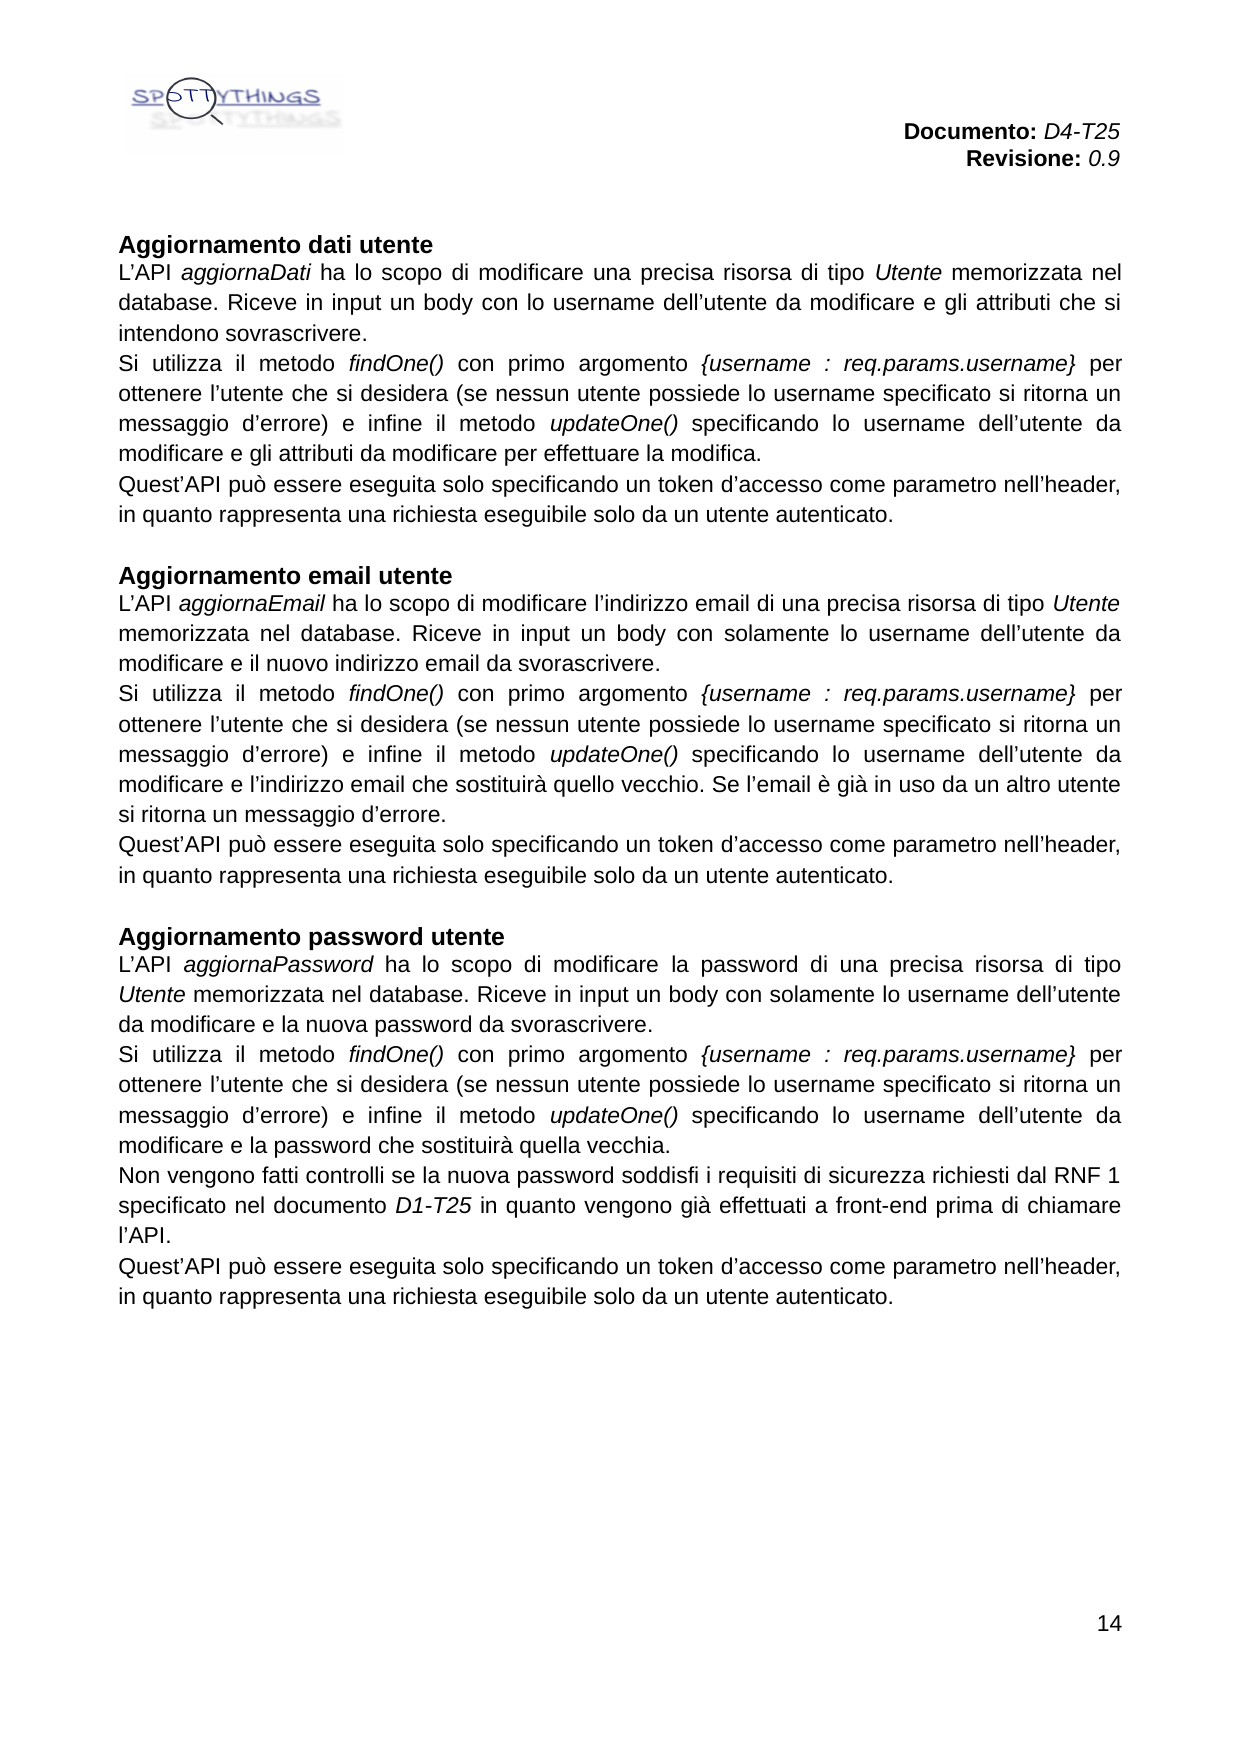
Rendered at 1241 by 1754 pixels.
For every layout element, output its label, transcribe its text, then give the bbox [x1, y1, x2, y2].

subtitle Aggiornamento password utente [118, 922, 1122, 951]
text L’API aggiornaPassword ha lo scopo di modificare la password di una precisa risorsa di tipo Utente memorizzata nel database. Riceve in input un body con solamente lo username dell’utente da modificare e la nuova password da svorascrivere. [118, 951, 1122, 1037]
text Quest’API può essere eseguita solo specificando un token d’accesso come parametro nell’header, in quanto rappresenta una richiesta eseguibile solo da un utente autenticato. [118, 471, 1122, 527]
text Si utilizza il metodo findOne() con primo argomento {username : req.params.username} per ottenere l’utente che si desidera (se nessun utente possiede lo username specificato si ritorna un messaggio d’errore) e infine il metodo updateOne() specificando lo username dell’utente da modificare e la password che sostituirà quella vecchia. [118, 1041, 1122, 1158]
text Si utilizza il metodo findOne() con primo argomento {username : req.params.username} per ottenere l’utente che si desidera (se nessun utente possiede lo username specificato si ritorna un messaggio d’errore) e infine il metodo updateOne() specificando lo username dell’utente da modificare e gli attributi da modificare per effettuare la modifica. [118, 350, 1122, 467]
subtitle Aggiornamento email utente [118, 561, 1122, 590]
picture [123, 73, 345, 156]
text Quest’API può essere eseguita solo specificando un token d’accesso come parametro nell’header, in quanto rappresenta una richiesta eseguibile solo da un utente autenticato. [118, 1253, 1122, 1309]
text L’API aggiornaEmail ha lo scopo di modificare l’indirizzo email di una precisa risorsa di tipo Utente memorizzata nel database. Riceve in input un body con solamente lo username dell’utente da modificare e il nuovo indirizzo email da svorascrivere. [118, 590, 1122, 676]
text Non vengono fatti controlli se la nuova password soddisfi i requisiti di sicurezza richiesti dal RNF 1 specificato nel documento D1-T25 in quanto vengono già effettuati a front-end prima di chiamare l’API. [118, 1162, 1122, 1249]
text Si utilizza il metodo findOne() con primo argomento {username : req.params.username} per ottenere l’utente che si desidera (se nessun utente possiede lo username specificato si ritorna un messaggio d’errore) e infine il metodo updateOne() specificando lo username dell’utente da modificare e l’indirizzo email che sostituirà quello vecchio. Se l’email è già in uso da un altro utente si ritorna un messaggio d’errore. [118, 680, 1122, 827]
text L’API aggiornaDati ha lo scopo di modificare una precisa risorsa di tipo Utente memorizzata nel database. Riceve in input un body con lo username dell’utente da modificare e gli attributi che si intendono sovrascrivere. [118, 259, 1122, 346]
text Quest’API può essere eseguita solo specificando un token d’accesso come parametro nell’header, in quanto rappresenta una richiesta eseguibile solo da un utente autenticato. [118, 831, 1122, 888]
subtitle Aggiornamento dati utente [118, 231, 1122, 259]
